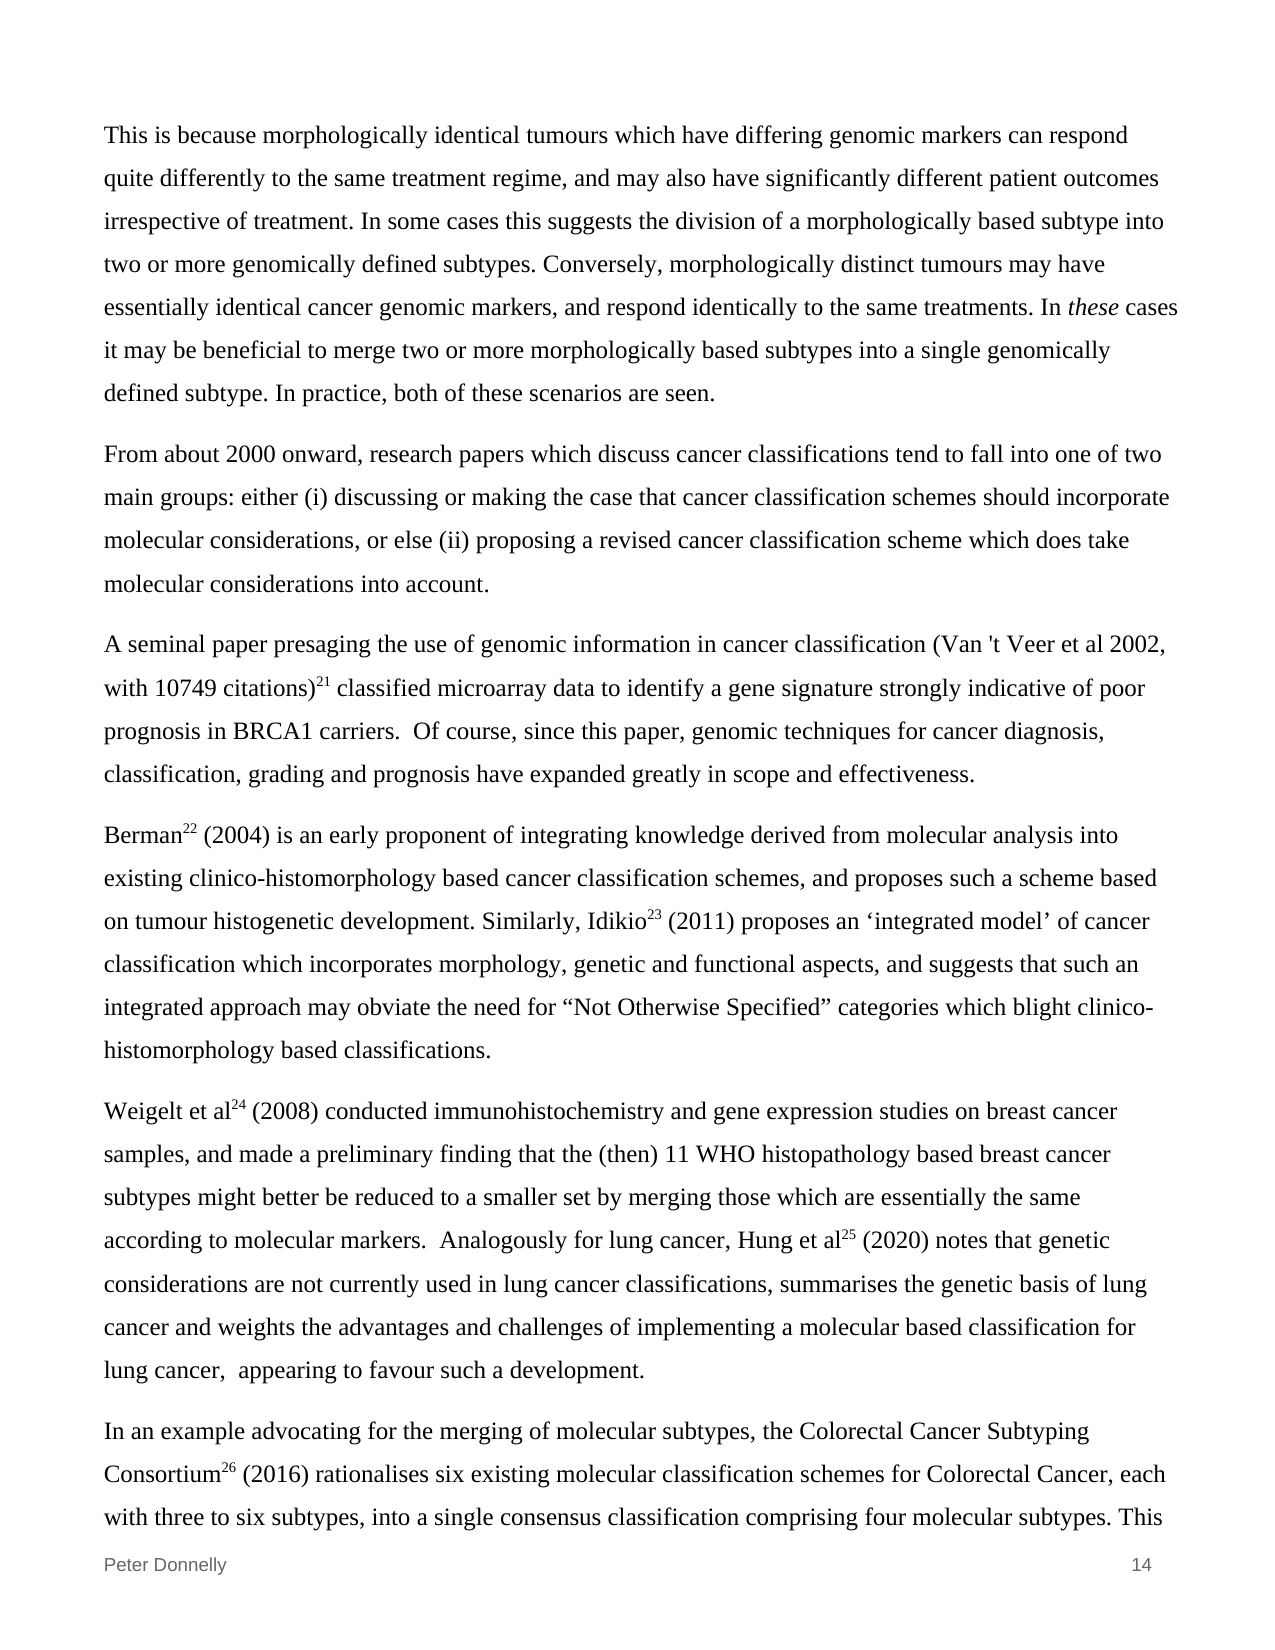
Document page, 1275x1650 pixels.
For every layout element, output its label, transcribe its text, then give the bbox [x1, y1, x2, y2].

text Berman (2004) is an early proponent of integrating knowledge derived from molecular analysis into existing clinico-histomorphology based cancer classification schemes, and proposes such a scheme based on tumour histogenetic development. Similarly, Idikio (2011) proposes an ‘integrated model’ of cancer classification which incorporates morphology, genetic and functional aspects, and suggests that such an integrated approach may obviate the need for “Not Otherwise Specified” categories which blight clinico-histomorphology based classifications. [103, 820, 1181, 1064]
text Weigelt et al (2008) conducted immunohistochemistry and gene expression studies on breast cancer samples, and made a preliminary finding that the (then) 11 WHO histopathology based breast cancer subtypes might better be reduced to a smaller set by merging those which are essentially the same according to molecular markers. Analogously for lung cancer, Hung et al (2020) notes that genetic considerations are not currently used in lung cancer classifications, summarises the genetic basis of lung cancer and weights the advantages and challenges of implementing a molecular based classification for lung cancer, appearing to favour such a development. [103, 1096, 1181, 1384]
text A seminal paper presaging the use of genomic information in cancer classification (Van 't Veer et al 2002, with 10749 citations) classified microarray data to identify a gene signature strongly indicative of poor prognosis in BRCA1 carriers. Of course, since this paper, genomic techniques for cancer diagnosis, classification, grading and prognosis have expanded greatly in scope and effectiveness. [103, 629, 1181, 788]
text This is because morphologically identical tumours which have differing genomic markers can respond quite differently to the same treatment regime, and may also have significantly different patient outcomes irrespective of treatment. In some cases this suggests the division of a morphologically based subtype into two or more genomically defined subtypes. Conversely, morphologically distinct tumours may have essentially identical cancer genomic markers, and respond identically to the same treatments. In these cases it may be beneficial to merge two or more morphologically based subtypes into a single genomically defined subtype. In practice, both of these scenarios are seen. [103, 120, 1181, 407]
text In an example advocating for the merging of molecular subtypes, the Colorectal Cancer Subtyping Consortium (2016) rationalises six existing molecular classification schemes for Colorectal Cancer, each with three to six subtypes, into a single consensus classification comprising four molecular subtypes. This [103, 1416, 1181, 1531]
text From about 2000 onward, research papers which discuss cancer classifications tend to fall into one of two main groups: either (i) discussing or making the case that cancer classification schemes should incorporate molecular considerations, or else (ii) proposing a revised cancer classification scheme which does take molecular considerations into account. [103, 439, 1181, 597]
